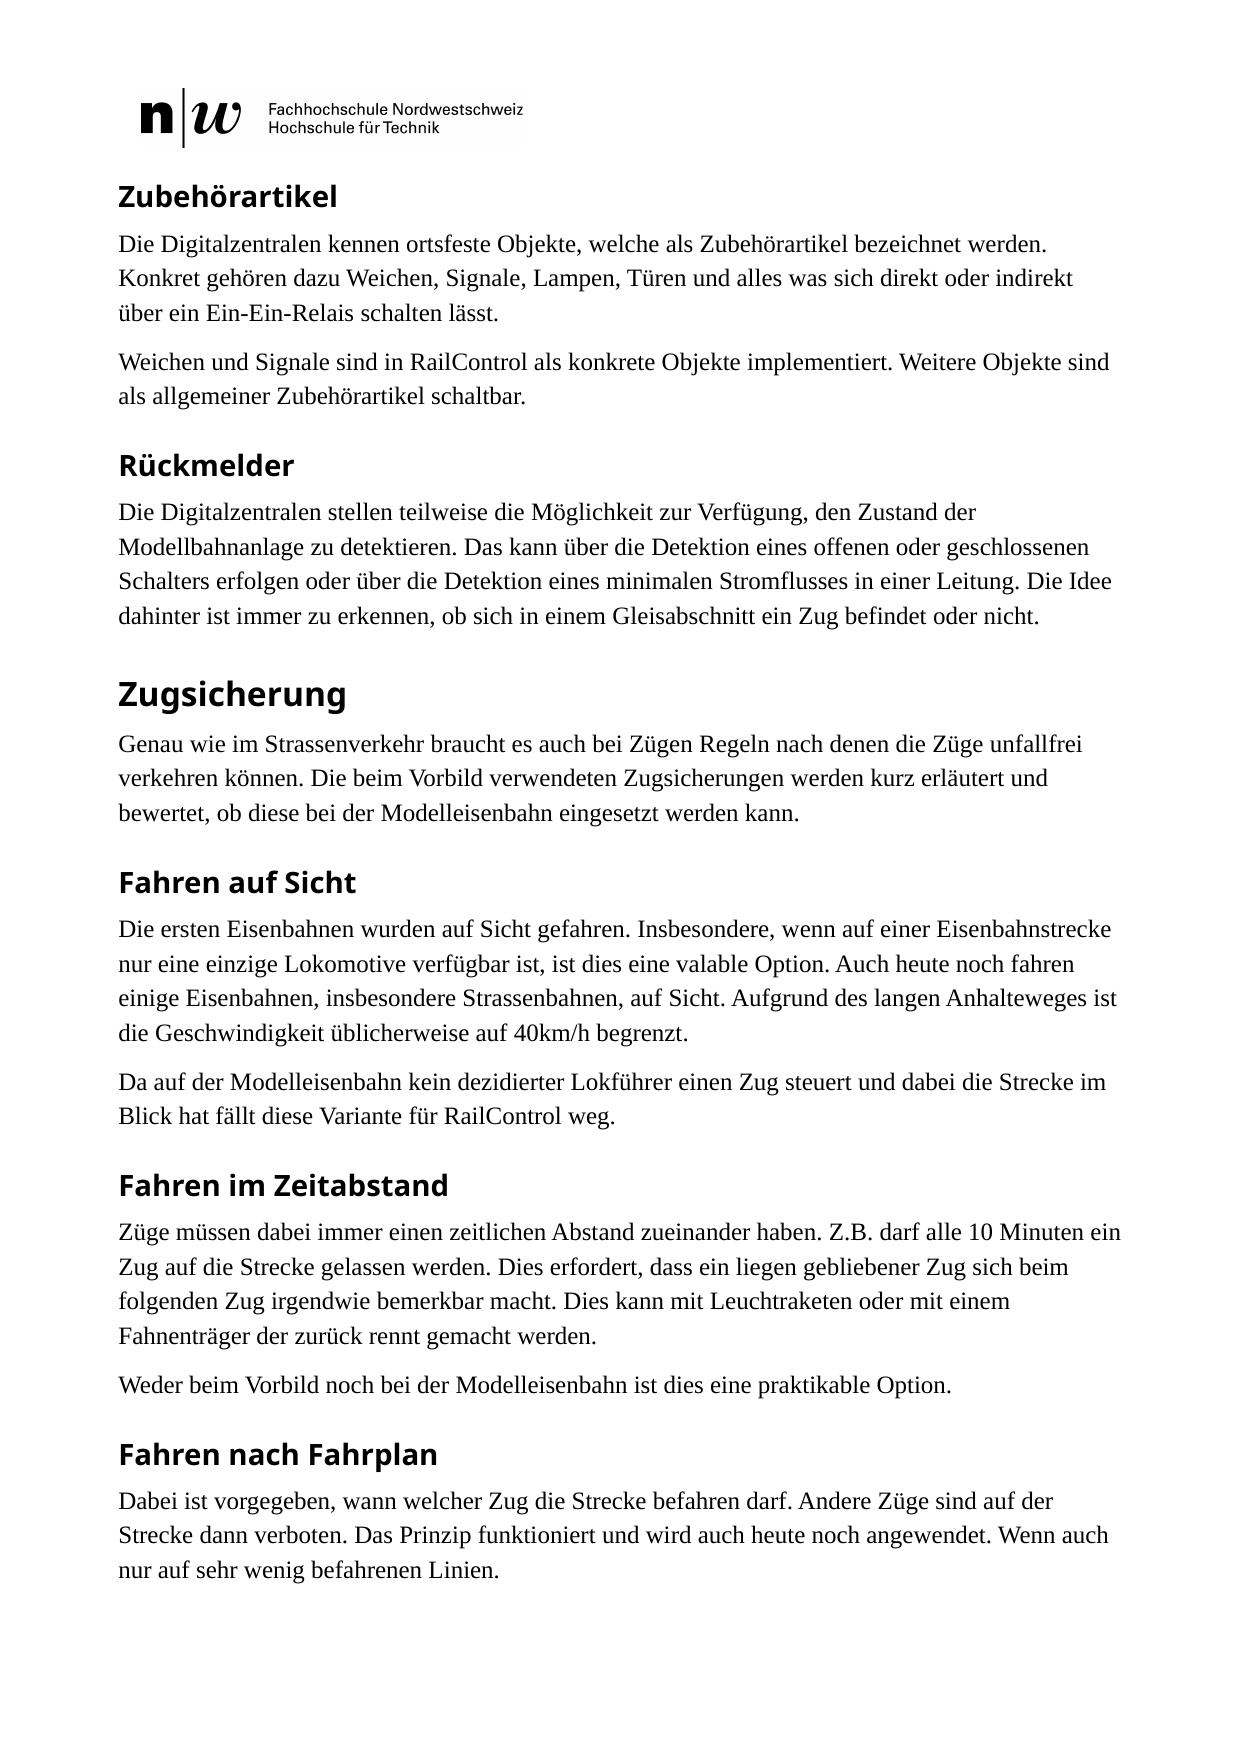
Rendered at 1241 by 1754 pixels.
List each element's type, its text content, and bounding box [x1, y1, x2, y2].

text Da auf der Modelleisenbahn kein dezidierter Lokführer einen Zug steuert und dabei die Strecke im Blick hat fällt diese Variante für RailControl weg. [118, 1067, 1122, 1130]
text Weichen und Signale sind in RailControl als konkrete Objekte implementiert. Weitere Objekte sind als allgemeiner Zubehörartikel schaltbar. [118, 347, 1122, 410]
subtitle Fahren auf Sicht [118, 862, 1122, 902]
text Züge müssen dabei immer einen zeitlichen Abstand zueinander haben. Z.B. darf alle 10 Minuten ein Zug auf die Strecke gelassen werden. Dies erfordert, dass ein liegen gebliebener Zug sich beim folgenden Zug irgendwie bemerkbar macht. Dies kann mit Leuchtraketen oder mit einem Fahnenträger der zurück rennt gemacht werden. [118, 1217, 1122, 1349]
subtitle Fahren nach Fahrplan [118, 1433, 1122, 1473]
text Weder beim Vorbild noch bei der Modelleisenbahn ist dies eine praktikable Option. [118, 1370, 1122, 1398]
text Die ersten Eisenbahnen wurden auf Sicht gefahren. Insbesondere, wenn auf einer Eisenbahnstrecke nur eine einzige Lokomotive verfügbar ist, ist dies eine valable Option. Auch heute noch fahren einige Eisenbahnen, insbesondere Strassenbahnen, auf Sicht. Aufgrund des langen Anhalteweges ist die Geschwindigkeit üblicherweise auf 40km/h begrenzt. [118, 914, 1122, 1046]
subtitle Zugsicherung [118, 671, 1122, 717]
text Genau wie im Strassenverkehr braucht es auch bei Zügen Regeln nach denen die Züge unfallfrei verkehren können. Die beim Vorbild verwendeten Zugsicherungen werden kurz erläutert und bewertet, ob diese bei der Modelleisenbahn eingesetzt werden kann. [118, 729, 1122, 827]
text Die Digitalzentralen stellen teilweise die Möglichkeit zur Verfügung, den Zustand der Modellbahnanlage zu detektieren. Das kann über die Detektion eines offenen oder geschlossenen Schalters erfolgen oder über die Detektion eines minimalen Stromflusses in einer Leitung. Die Idee dahinter ist immer zu erkennen, ob sich in einem Gleisabschnitt ein Zug befindet oder nicht. [118, 497, 1122, 630]
subtitle Fahren im Zeitabstand [118, 1165, 1122, 1205]
text Dabei ist vorgegeben, wann welcher Zug die Strecke befahren darf. Andere Züge sind auf der Strecke dann verboten. Das Prinzip funktioniert und wird auch heute noch angewendet. Wenn auch nur auf sehr wenig befahrenen Linien. [118, 1486, 1122, 1584]
subtitle Zubehörartikel [118, 176, 1122, 216]
text Die Digitalzentralen kennen ortsfeste Objekte, welche als Zubehörartikel bezeichnet werden. Konkret gehören dazu Weichen, Signale, Lampen, Türen und alles was sich direkt oder indirekt über ein Ein-Ein-Relais schalten lässt. [118, 229, 1122, 327]
subtitle Rückmelder [118, 445, 1122, 485]
picture [141, 88, 523, 148]
